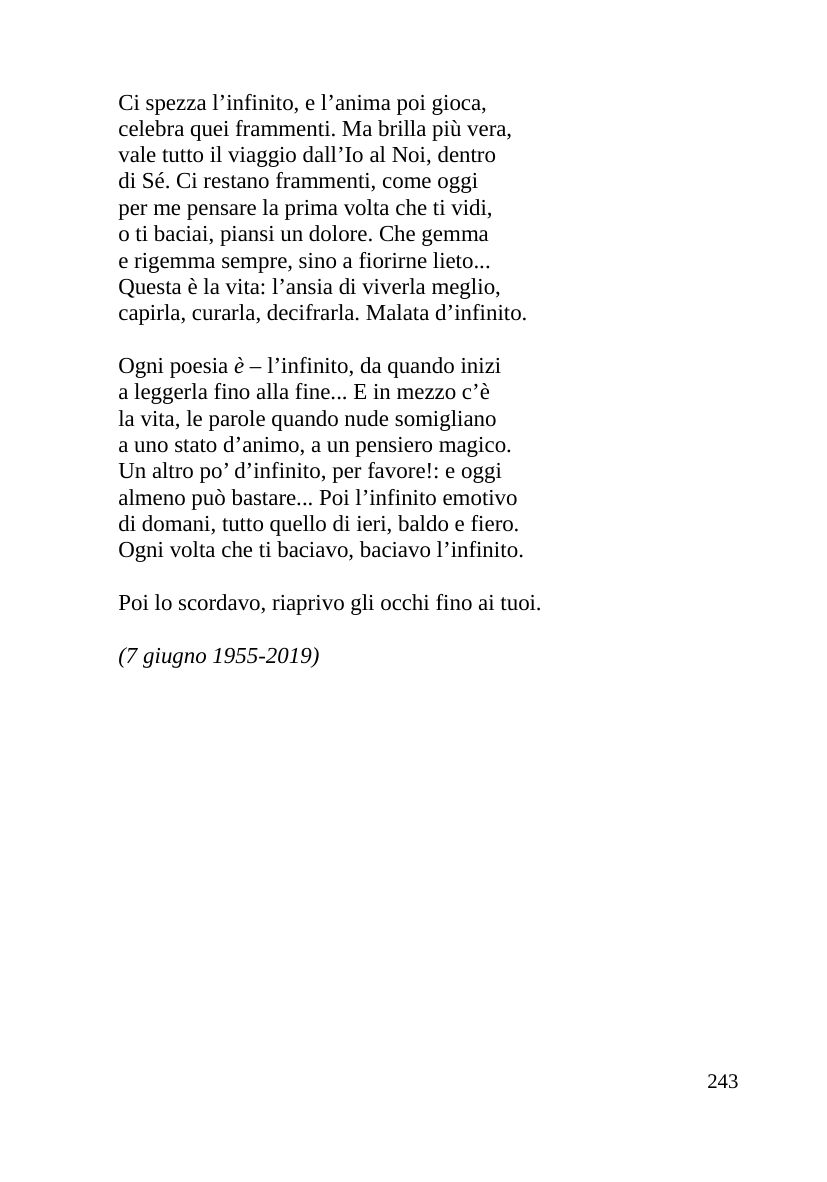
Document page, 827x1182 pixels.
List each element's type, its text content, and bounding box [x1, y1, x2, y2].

text Ogni volta che ti baciavo, baciavo l’infinito. [88, 537, 738, 563]
text celebra quei frammenti. Ma brilla più vera, [88, 115, 738, 141]
text per me pensare la prima volta che ti vidi, [88, 194, 738, 220]
text Ci spezza l’infinito, e l’anima poi gioca, [88, 88, 738, 115]
text a leggerla fino alla fine... E in mezzo c’è [88, 378, 738, 405]
text vale tutto il viaggio dall’Io al Noi, dentro [88, 141, 738, 168]
text (7 giugno 1955-2019) [88, 642, 738, 668]
text capirla, curarla, decifrarla. Malata d’infinito. [88, 299, 738, 326]
text almeno può bastare... Poi l’infinito emotivo [88, 484, 738, 510]
text la vita, le parole quando nude somigliano [88, 405, 738, 431]
text a uno stato d’animo, a un pensiero magico. [88, 431, 738, 457]
text Poi lo scordavo, riaprivo gli occhi fino ai tuoi. [88, 589, 738, 616]
text o ti baciai, piansi un dolore. Che gemma [88, 220, 738, 247]
text di domani, tutto quello di ieri, baldo e fiero. [88, 510, 738, 537]
text Ogni poesia è – l’infinito, da quando inizi [88, 352, 738, 378]
text di Sé. Ci restano frammenti, come oggi [88, 168, 738, 194]
text Questa è la vita: l’ansia di viverla meglio, [88, 273, 738, 299]
text e rigemma sempre, sino a fiorirne lieto... [88, 247, 738, 273]
text Un altro po’ d’infinito, per favore!: e oggi [88, 457, 738, 484]
